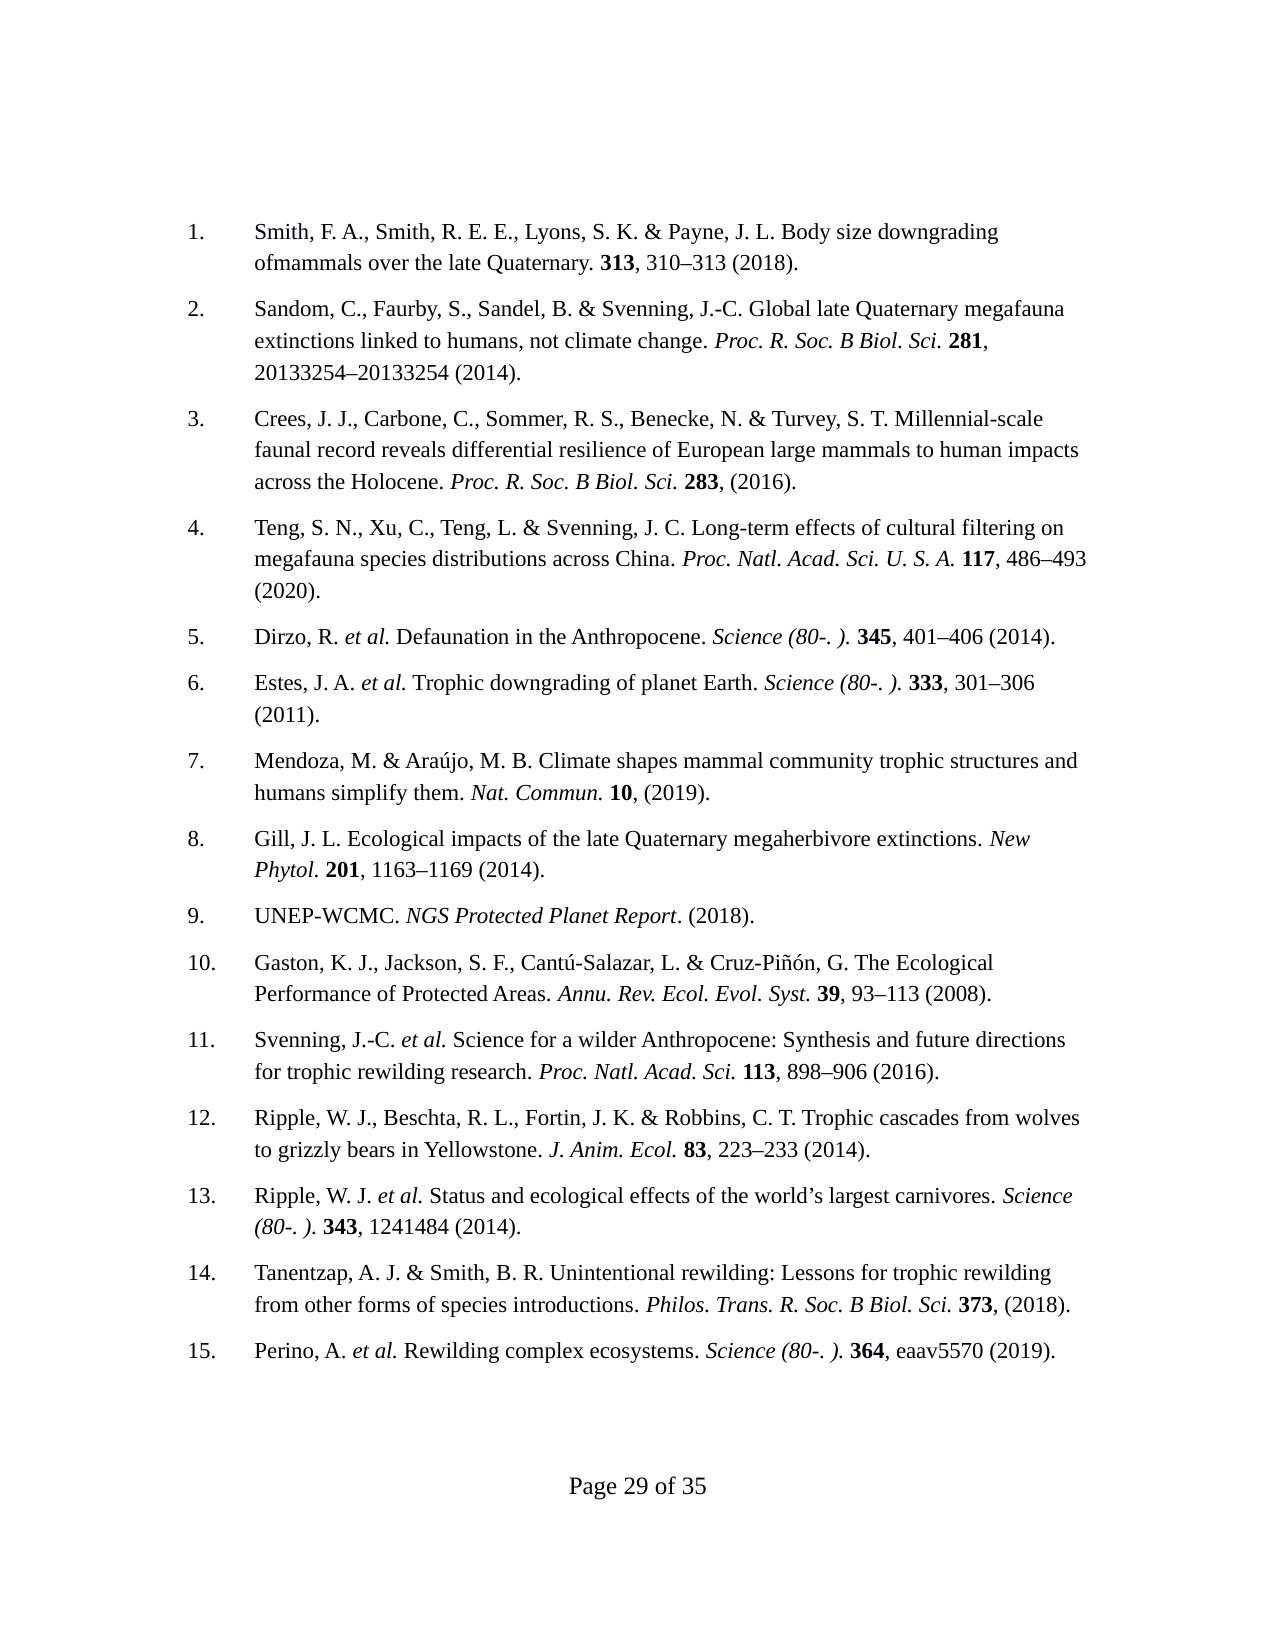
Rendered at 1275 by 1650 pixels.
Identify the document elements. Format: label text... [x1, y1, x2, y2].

text 11. Svenning, J.-C. et al. Science for a wilder Anthropocene: Synthesis and future directions for trophic rewilding research. Proc. Natl. Acad. Sci. 113, 898–906 (2016). [187, 1026, 1087, 1084]
text 12. Ripple, W. J., Beschta, R. L., Fortin, J. K. & Robbins, C. T. Trophic cascades from wolves to grizzly bears in Yellowstone. J. Anim. Ecol. 83, 223–233 (2014). [187, 1104, 1087, 1162]
text 15. Perino, A. et al. Rewilding complex ecosystems. Science (80-. ). 364, eaav5570 (2019). [187, 1337, 1087, 1363]
text 4. Teng, S. N., Xu, C., Teng, L. & Svenning, J. C. Long-term effects of cultural filtering on megafauna species distributions across China. Proc. Natl. Acad. Sci. U. S. A. 117, 486–493 (2020). [187, 514, 1087, 603]
text 13. Ripple, W. J. et al. Status and ecological effects of the world’s largest carnivores. Science (80-. ). 343, 1241484 (2014). [187, 1182, 1087, 1240]
text 5. Dirzo, R. et al. Defaunation in the Anthropocene. Science (80-. ). 345, 401–406 (2014). [187, 623, 1087, 649]
text 2. Sandom, C., Faurby, S., Sandel, B. & Svenning, J.-C. Global late Quaternary megafauna extinctions linked to humans, not climate change. Proc. R. Soc. B Biol. Sci. 281, 20133254–20133254 (2014). [187, 295, 1087, 385]
text 7. Mendoza, M. & Araújo, M. B. Climate shapes mammal community trophic structures and humans simplify them. Nat. Commun. 10, (2019). [187, 747, 1087, 805]
text 10. Gaston, K. J., Jackson, S. F., Cantú-Salazar, L. & Cruz-Piñón, G. The Ecological Performance of Protected Areas. Annu. Rev. Ecol. Evol. Syst. 39, 93–113 (2008). [187, 949, 1087, 1007]
text 6. Estes, J. A. et al. Trophic downgrading of planet Earth. Science (80-. ). 333, 301–306 (2011). [187, 669, 1087, 727]
text 8. Gill, J. L. Ecological impacts of the late Quaternary megaherbivore extinctions. New Phytol. 201, 1163–1169 (2014). [187, 825, 1087, 883]
text 9. UNEP-WCMC. NGS Protected Planet Report. (2018). [187, 902, 1087, 929]
text 3. Crees, J. J., Carbone, C., Sommer, R. S., Benecke, N. & Turvey, S. T. Millennial-scale faunal record reveals differential resilience of European large mammals to human impacts across the Holocene. Proc. R. Soc. B Biol. Sci. 283, (2016). [187, 405, 1087, 494]
text 14. Tanentzap, A. J. & Smith, B. R. Unintentional rewilding: Lessons for trophic rewilding from other forms of species introductions. Philos. Trans. R. Soc. B Biol. Sci. 373, (2018). [187, 1259, 1087, 1317]
text 1. Smith, F. A., Smith, R. E. E., Lyons, S. K. & Payne, J. L. Body size downgrading ofmammals over the late Quaternary. 313, 310–313 (2018). [187, 218, 1087, 276]
